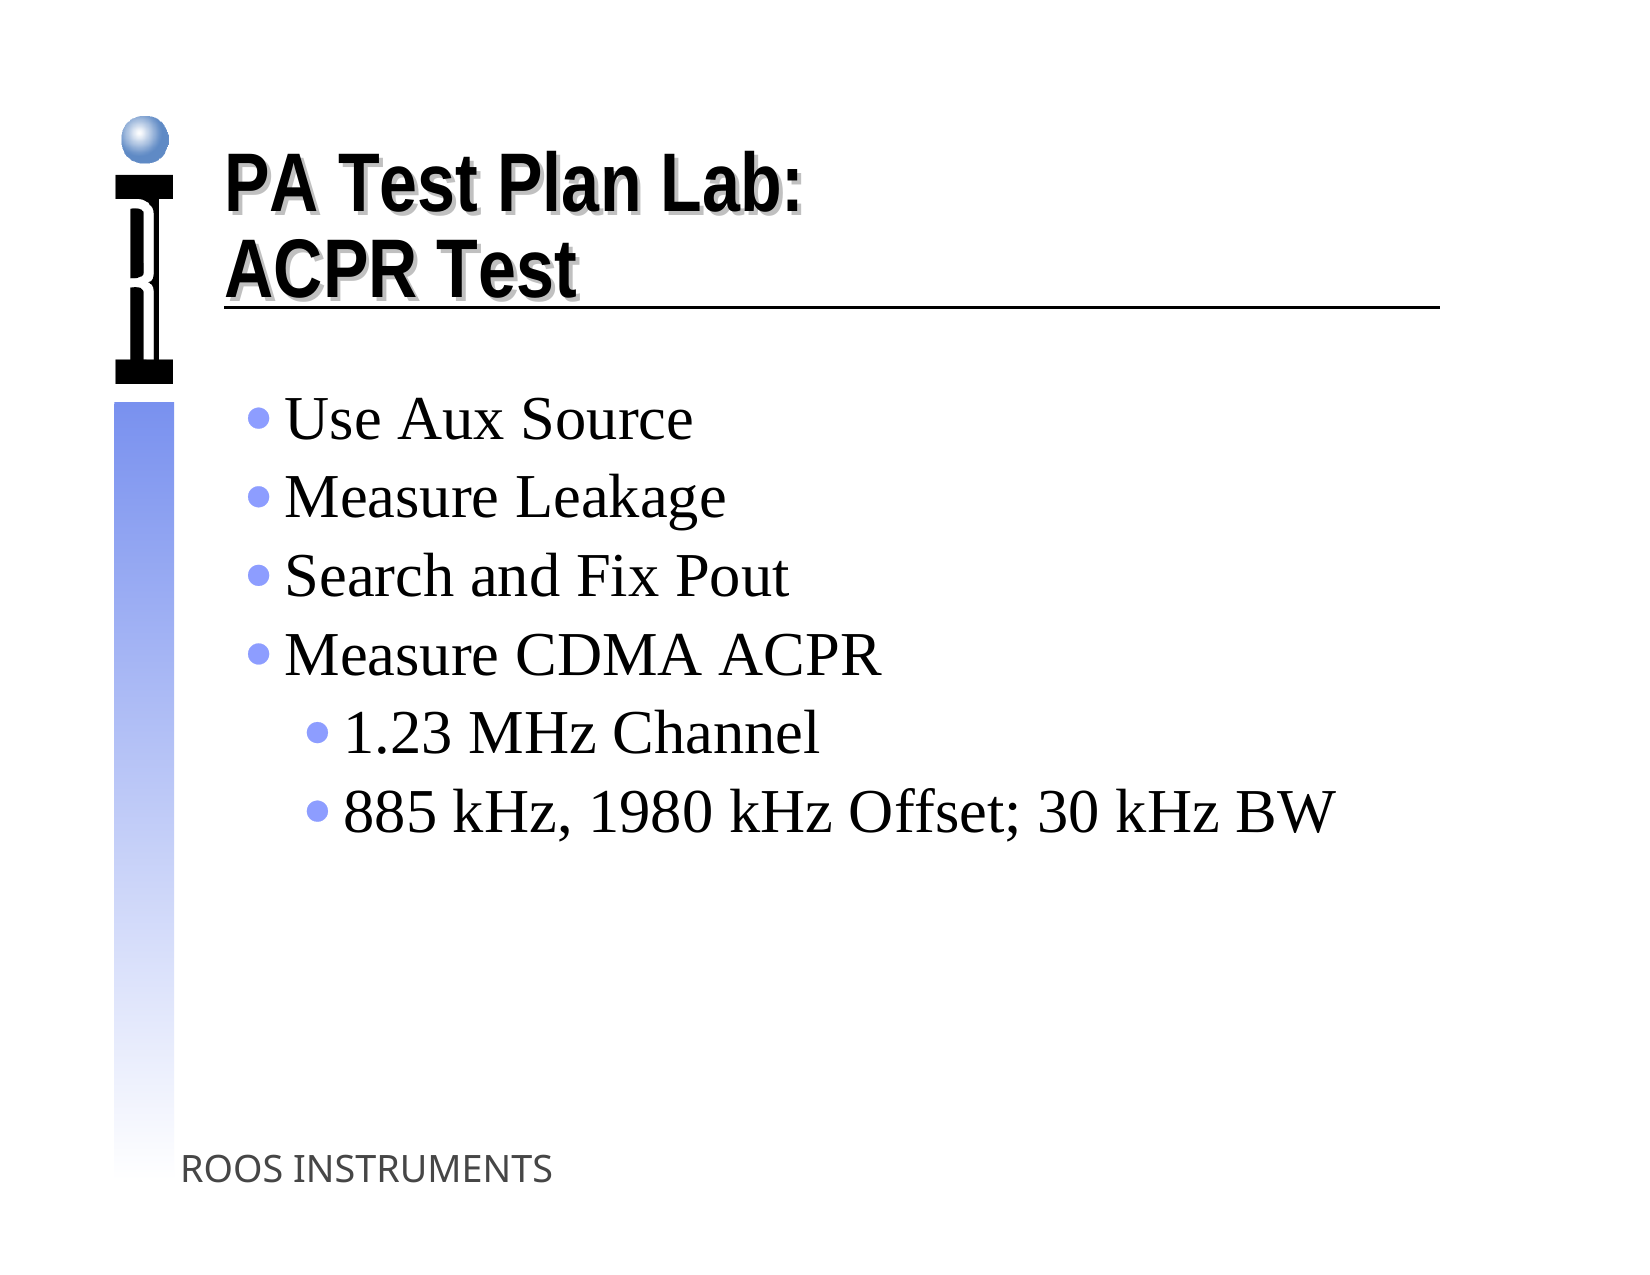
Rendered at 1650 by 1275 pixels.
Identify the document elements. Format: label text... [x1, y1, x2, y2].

text_box Use Aux Source Measure Leakage Search and Fix Pout Measure CDMA ACPR 1.23 MHz Channel 885 kHz, 1980 kHz Offset; 30 kHz BW [232, 383, 1456, 851]
text_box PA Test Plan Lab: ACPR Test [224, 142, 1445, 327]
